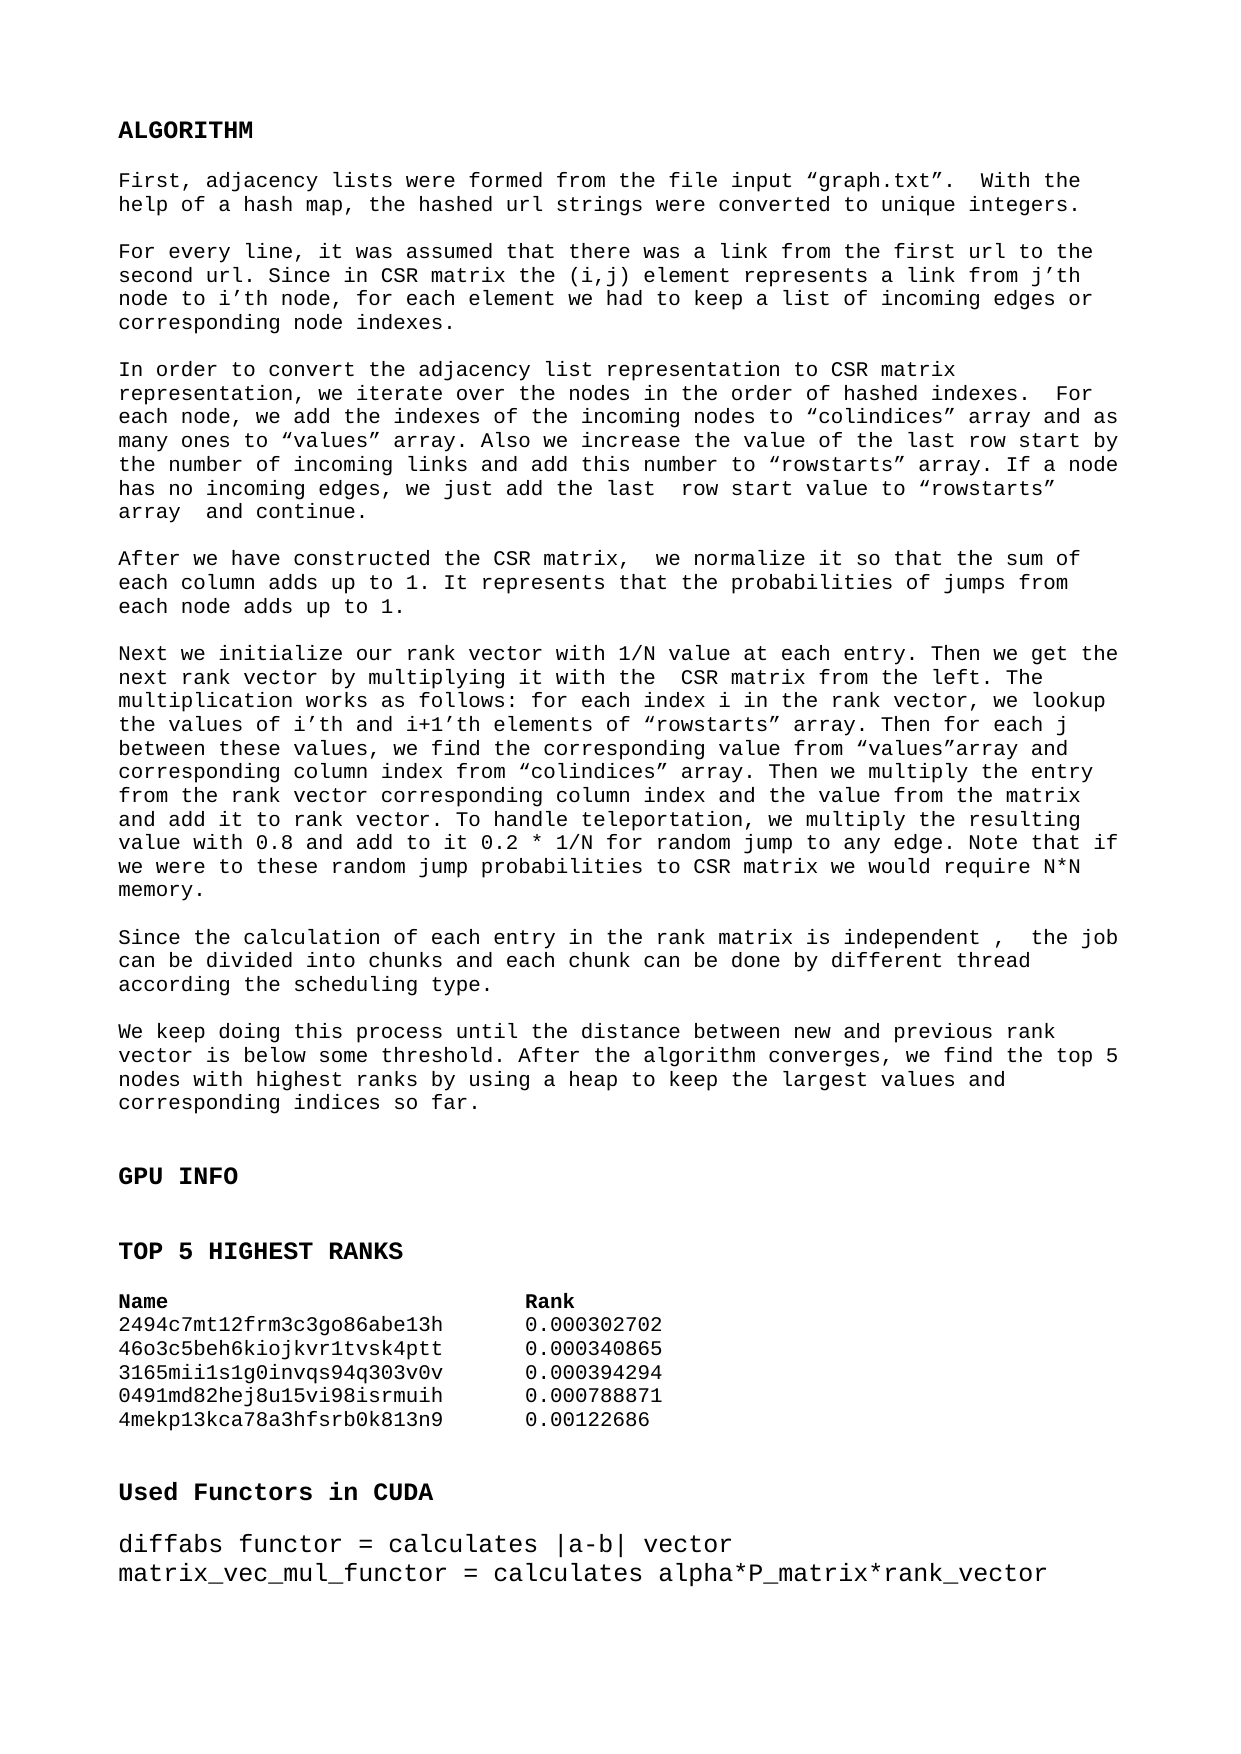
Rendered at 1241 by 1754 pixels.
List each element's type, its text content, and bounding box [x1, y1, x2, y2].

text 46o3c5beh6kiojkvr1tvsk4ptt 0.000340865 [118, 1338, 1122, 1362]
text GPU INFO [118, 1163, 1122, 1192]
text 0491md82hej8u15vi98isrmuih 0.000788871 [118, 1385, 1122, 1409]
text ALGORITHM [118, 118, 1122, 146]
text TOP 5 HIGHEST RANKS [118, 1239, 1122, 1267]
text matrix_vec_mul_functor = calculates alpha*P_matrix*rank_vector [118, 1560, 1122, 1589]
text Since the calculation of each entry in the rank matrix is independent , the job can be divided into chunks and each chunk can be done by different thread according the scheduling type. [118, 927, 1122, 998]
text We keep doing this process until the distance between new and previous rank vector is below some threshold. After the algorithm converges, we find the top 5 nodes with highest ranks by using a heap to keep the largest values and corresponding indices so far. [118, 1021, 1122, 1116]
text Name Rank [118, 1291, 1122, 1314]
text For every line, it was assumed that there was a link from the first url to the second url. Since in CSR matrix the (i,j) element represents a link from j’th node to i’th node, for each element we had to keep a list of incoming edges or corresponding node indexes. [118, 241, 1122, 336]
text After we have constructed the CSR matrix, we normalize it so that the sum of each column adds up to 1. It represents that the probabilities of jumps from each node adds up to 1. [118, 548, 1122, 619]
text First, adjacency lists were formed from the file input “graph.txt”. With the help of a hash map, the hashed url strings were converted to unique integers. [118, 170, 1122, 217]
text Next we initialize our rank vector with 1/N value at each entry. Then we get the next rank vector by multiplying it with the CSR matrix from the left. The multiplication works as follows: for each index i in the rank vector, we lookup the values of i’th and i+1’th elements of “rowstarts” array. Then for each j between these values, we find the corresponding value from “values”array and corresponding column index from “colindices” array. Then we multiply the entry from the rank vector corresponding column index and the value from the matrix and add it to rank vector. To handle teleportation, we multiply the resulting value with 0.8 and add to it 0.2 * 1/N for random jump to any edge. Note that if we were to these random jump probabilities to CSR matrix we would require N*N memory. [118, 643, 1122, 903]
text 4mekp13kca78a3hfsrb0k813n9 0.00122686 [118, 1409, 1122, 1433]
text diffabs functor = calculates |a-b| vector [118, 1532, 1122, 1560]
text Used Functors in CUDA [118, 1480, 1122, 1508]
text In order to convert the adjacency list representation to CSR matrix representation, we iterate over the nodes in the order of hashed indexes. For each node, we add the indexes of the incoming nodes to “colindices” array and as many ones to “values” array. Also we increase the value of the last row start by the number of incoming links and add this number to “rowstarts” array. If a node has no incoming edges, we just add the last row start value to “rowstarts” array and continue. [118, 359, 1122, 525]
text 3165mii1s1g0invqs94q303v0v 0.000394294 [118, 1362, 1122, 1385]
text 2494c7mt12frm3c3go86abe13h 0.000302702 [118, 1314, 1122, 1338]
